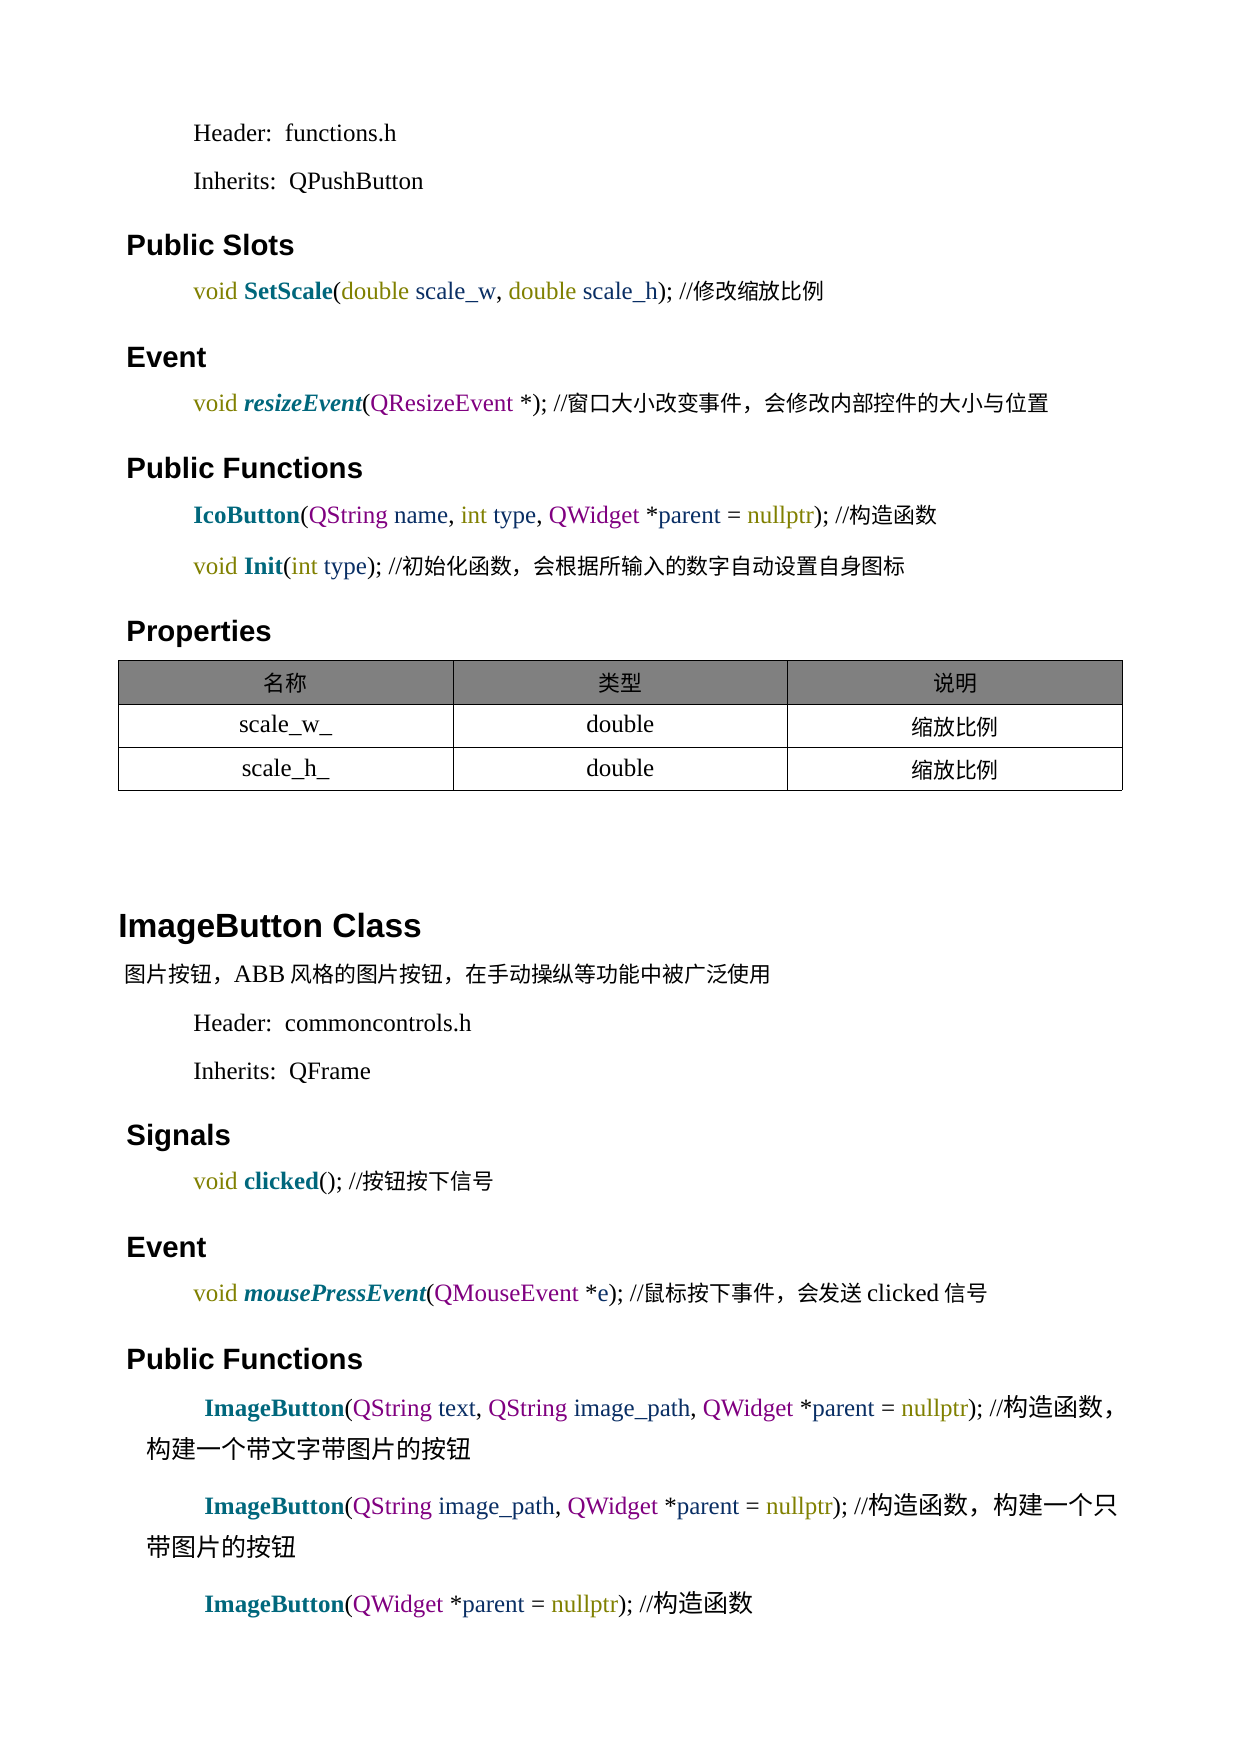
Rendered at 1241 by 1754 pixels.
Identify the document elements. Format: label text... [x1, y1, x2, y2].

text void mousePressEvent(QMouseEvent *e); //鼠标按下事件，会发送clicked信号 [118, 1276, 1122, 1308]
subtitle Public Slots [118, 228, 1122, 262]
text ImageButton(QString text, QString image_path, QWidget *parent = nullptr); //构造函数，构建一个带文字带图片的按钮 [147, 1388, 1122, 1466]
table_cell scale_h_ [119, 748, 453, 790]
subtitle Event [118, 1230, 1122, 1264]
table_cell 缩放比例 [788, 705, 1122, 747]
subtitle ImageButton Class [118, 906, 1122, 945]
subtitle Event [118, 340, 1122, 373]
text Inherits: QFrame [118, 1056, 1122, 1085]
text Header: commoncontrols.h [118, 1008, 1122, 1037]
text ImageButton(QString image_path, QWidget *parent = nullptr); //构造函数，构建一个只带图片的按钮 [147, 1486, 1122, 1564]
text ImageButton(QWidget *parent = nullptr); //构造函数 [147, 1584, 1122, 1620]
table_header 说明 [788, 661, 1122, 704]
table_cell double [454, 748, 787, 790]
table_header 类型 [454, 661, 787, 704]
subtitle Signals [118, 1118, 1122, 1152]
text Header: functions.h [118, 118, 1122, 147]
text void SetScale(double scale_w, double scale_h); //修改缩放比例 [118, 274, 1122, 306]
text 图片按钮，ABB风格的图片按钮，在手动操纵等功能中被广泛使用 [118, 957, 1122, 989]
table_cell double [454, 705, 787, 747]
table_cell scale_w_ [119, 705, 453, 747]
text void Init(int type); //初始化函数，会根据所输入的数字自动设置自身图标 [118, 549, 1122, 580]
subtitle Properties [118, 614, 1122, 648]
table_cell 缩放比例 [788, 748, 1122, 790]
subtitle Public Functions [118, 451, 1122, 485]
text void resizeEvent(QResizeEvent *); //窗口大小改变事件，会修改内部控件的大小与位置 [118, 386, 1122, 418]
text void clicked(); //按钮按下信号 [118, 1164, 1122, 1196]
table_header 名称 [119, 661, 453, 704]
subtitle Public Functions [118, 1342, 1122, 1375]
text IcoButton(QString name, int type, QWidget *parent = nullptr); //构造函数 [118, 498, 1122, 529]
text Inherits: QPushButton [118, 166, 1122, 194]
